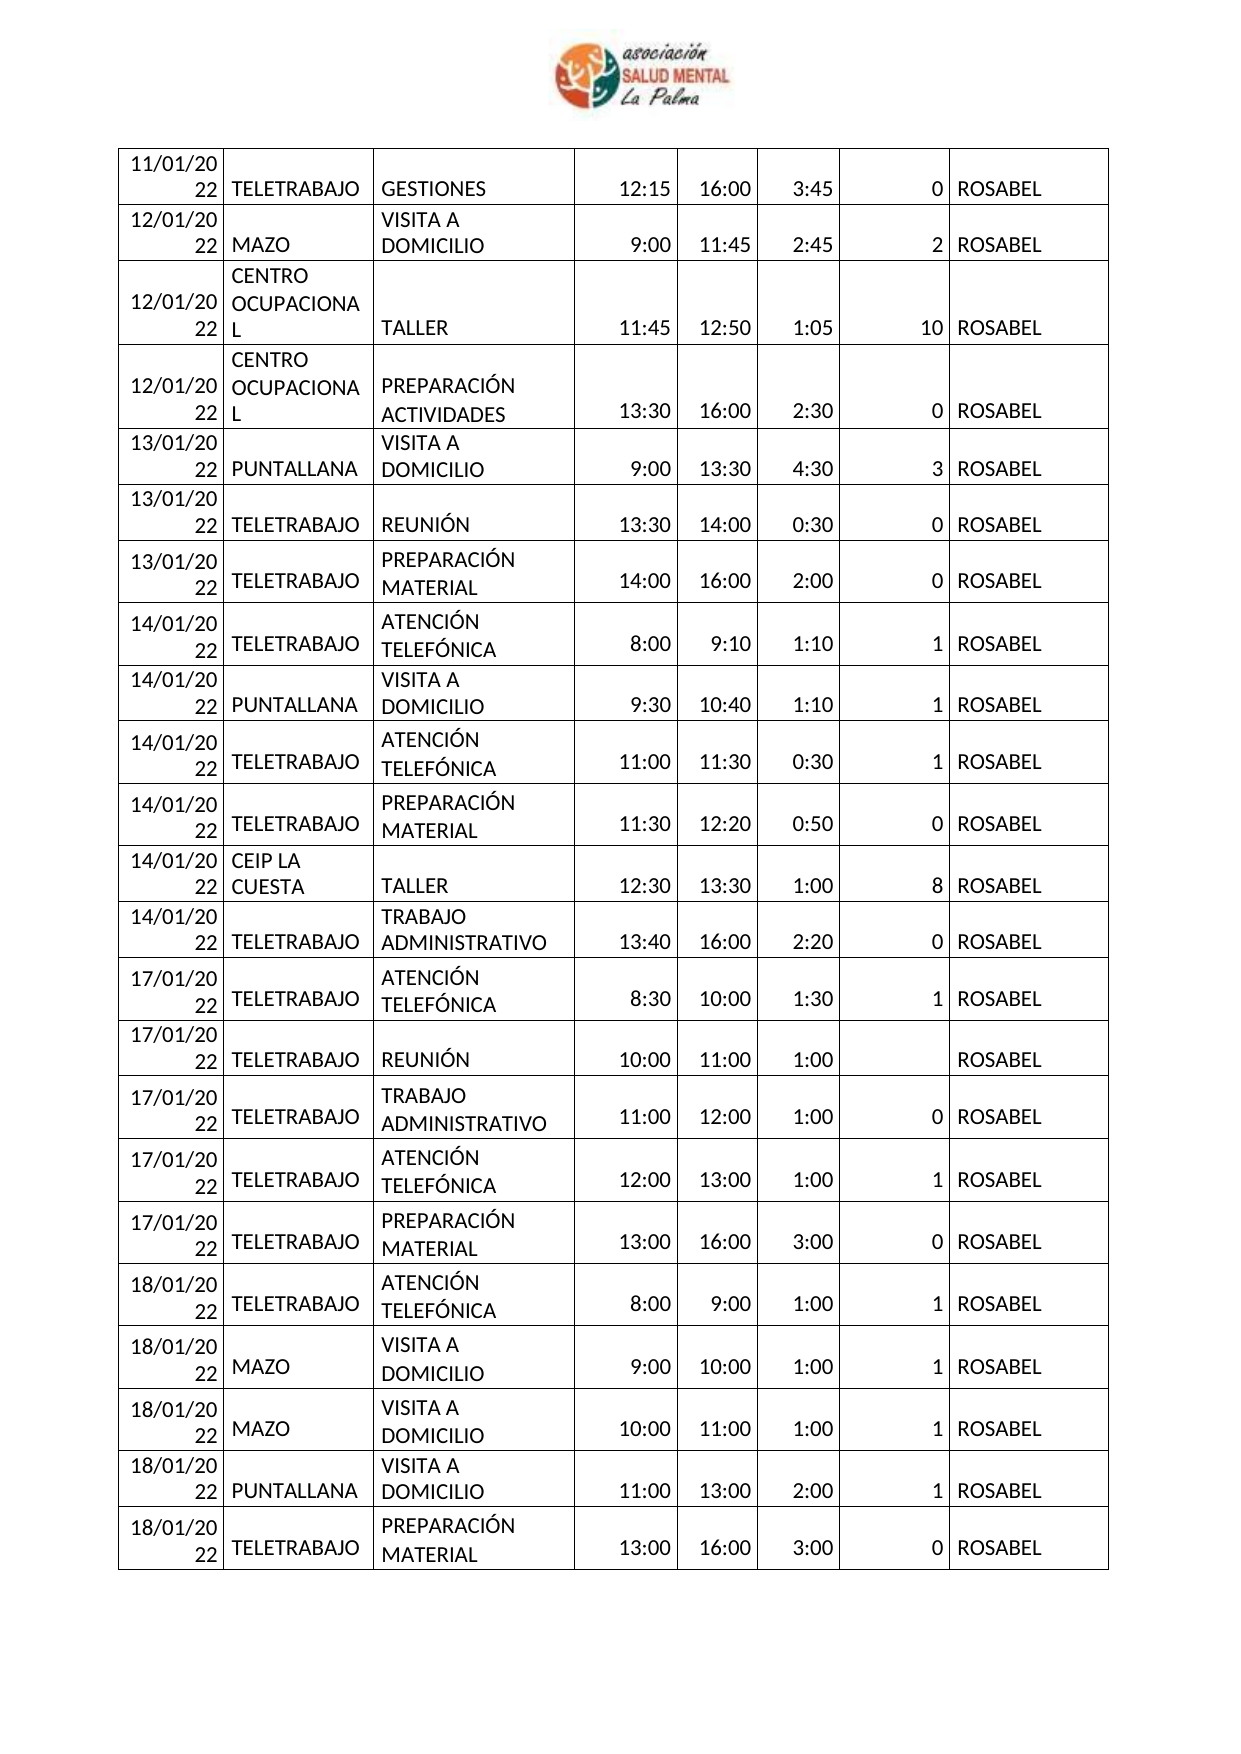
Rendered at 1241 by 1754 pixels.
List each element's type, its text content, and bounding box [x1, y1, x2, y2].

table_cell 1:00 [758, 1139, 839, 1201]
table_cell VISITA A DOMICILIO [374, 429, 574, 484]
table_cell 13:00 [678, 1139, 757, 1201]
table_cell ROSABEL [950, 1507, 1108, 1569]
table_cell 14/01/20 22 [119, 721, 223, 783]
table_cell ROSABEL [950, 1326, 1108, 1388]
table_cell 17/01/20 22 [119, 1139, 223, 1201]
table_cell PREPARACIÓN MATERIAL [374, 1202, 574, 1263]
table_cell 18/01/20 22 [119, 1451, 223, 1506]
table_cell 16:00 [678, 1507, 757, 1569]
table_cell 0:30 [758, 721, 839, 783]
table_cell TELETRABAJO [224, 1021, 373, 1075]
table_cell 11:00 [678, 1021, 757, 1075]
table_cell TRABAJO ADMINISTRATIVO [374, 902, 574, 957]
table_cell ROSABEL [950, 721, 1108, 783]
table_cell 14:00 [575, 541, 677, 602]
table_cell REUNIÓN [374, 1021, 574, 1075]
table_cell ROSABEL [950, 1451, 1108, 1506]
table_cell 16:00 [678, 902, 757, 957]
table_cell 0 [840, 784, 949, 845]
table_cell PUNTALLANA [224, 1451, 373, 1506]
table_cell 13:00 [575, 1202, 677, 1263]
table_cell 1 [840, 1326, 949, 1388]
table_cell 17/01/20 22 [119, 958, 223, 1019]
table_cell ROSABEL [950, 1389, 1108, 1450]
table_cell 1:00 [758, 846, 839, 901]
table_cell 8:30 [575, 958, 677, 1019]
table_cell 1:00 [758, 1326, 839, 1388]
table_cell 13:30 [678, 846, 757, 901]
table_cell 16:00 [678, 345, 757, 428]
table_cell 0 [840, 345, 949, 428]
table_cell 13:00 [575, 1507, 677, 1569]
table_cell VISITA A DOMICILIO [374, 1451, 574, 1506]
table_cell 0 [840, 1202, 949, 1263]
table_cell 1 [840, 1451, 949, 1506]
table_cell 18/01/20 22 [119, 1264, 223, 1325]
table_cell TELETRABAJO [224, 1202, 373, 1263]
table_cell 1 [840, 666, 949, 720]
table_cell 0 [840, 902, 949, 957]
table_cell 10:00 [575, 1021, 677, 1075]
table_cell TELETRABAJO [224, 902, 373, 957]
table_cell 0 [840, 485, 949, 539]
table_cell 13:30 [575, 345, 677, 428]
table_cell 0 [840, 1507, 949, 1569]
table_cell 16:00 [678, 1202, 757, 1263]
table_cell ROSABEL [950, 261, 1108, 344]
table_cell 1:05 [758, 261, 839, 344]
table_cell 13:00 [678, 1451, 757, 1506]
table_cell 12/01/20 22 [119, 345, 223, 428]
table_cell 12/01/20 22 [119, 205, 223, 260]
table_cell 1:10 [758, 666, 839, 720]
table_cell 9:10 [678, 603, 757, 664]
table_cell 12:20 [678, 784, 757, 845]
table_cell ROSABEL [950, 1139, 1108, 1201]
table_cell 10:00 [678, 958, 757, 1019]
table_cell 9:00 [678, 1264, 757, 1325]
table_cell ATENCIÓN TELEFÓNICA [374, 721, 574, 783]
table_cell 4:30 [758, 429, 839, 484]
table_cell 11:30 [678, 721, 757, 783]
table_cell 0:30 [758, 485, 839, 539]
table_cell 1:00 [758, 1076, 839, 1138]
table_cell 17/01/20 22 [119, 1021, 223, 1075]
table_cell 13:30 [678, 429, 757, 484]
table_cell 13/01/20 22 [119, 429, 223, 484]
table_cell PUNTALLANA [224, 666, 373, 720]
table_cell ROSABEL [950, 846, 1108, 901]
table_cell REUNIÓN [374, 485, 574, 539]
table_cell CEIP LA CUESTA [224, 846, 373, 901]
table_cell ROSABEL [950, 784, 1108, 845]
table_cell 16:00 [678, 541, 757, 602]
table_cell 13/01/20 22 [119, 485, 223, 539]
table_cell 0 [840, 1076, 949, 1138]
table_cell ROSABEL [950, 345, 1108, 428]
table_header ROSABEL [950, 149, 1108, 204]
table_cell 12:50 [678, 261, 757, 344]
table_cell 0:50 [758, 784, 839, 845]
table_cell 14/01/20 22 [119, 603, 223, 664]
table_cell 14/01/20 22 [119, 846, 223, 901]
table_cell 18/01/20 22 [119, 1507, 223, 1569]
table_cell 10:00 [575, 1389, 677, 1450]
table_cell 1:30 [758, 958, 839, 1019]
table_cell 3:00 [758, 1202, 839, 1263]
table_header 12:15 [575, 149, 677, 204]
table_cell 1:00 [758, 1021, 839, 1075]
table_cell ROSABEL [950, 666, 1108, 720]
table_cell 1 [840, 1139, 949, 1201]
table_cell PUNTALLANA [224, 429, 373, 484]
table_cell 1 [840, 1264, 949, 1325]
table_cell ROSABEL [950, 1202, 1108, 1263]
table_header GESTIONES [374, 149, 574, 204]
table_cell 13:40 [575, 902, 677, 957]
table_cell PREPARACIÓN ACTIVIDADES [374, 345, 574, 428]
table_cell 11:00 [575, 1451, 677, 1506]
table_cell 1 [840, 721, 949, 783]
table_cell 9:00 [575, 1326, 677, 1388]
table_cell 9:00 [575, 205, 677, 260]
table_cell ROSABEL [950, 541, 1108, 602]
table_cell 11:00 [575, 721, 677, 783]
table_cell 14/01/20 22 [119, 902, 223, 957]
table_cell ROSABEL [950, 205, 1108, 260]
table_cell 1 [840, 603, 949, 664]
table_cell TELETRABAJO [224, 1507, 373, 1569]
table_cell TELETRABAJO [224, 485, 373, 539]
table_cell VISITA A DOMICILIO [374, 1326, 574, 1388]
table_cell MAZO [224, 1389, 373, 1450]
table_cell MAZO [224, 205, 373, 260]
table_cell VISITA A DOMICILIO [374, 205, 574, 260]
table_header 11/01/20 22 [119, 149, 223, 204]
table_cell ATENCIÓN TELEFÓNICA [374, 1264, 574, 1325]
table_cell 2:45 [758, 205, 839, 260]
table_cell MAZO [224, 1326, 373, 1388]
table_cell 17/01/20 22 [119, 1202, 223, 1263]
table_cell 8:00 [575, 1264, 677, 1325]
table_cell 8:00 [575, 603, 677, 664]
table_cell 2:20 [758, 902, 839, 957]
table_cell 1:00 [758, 1264, 839, 1325]
table_cell TELETRABAJO [224, 1139, 373, 1201]
table_cell 17/01/20 22 [119, 1076, 223, 1138]
table_cell ATENCIÓN TELEFÓNICA [374, 958, 574, 1019]
table_cell 11:00 [575, 1076, 677, 1138]
table_cell 1:10 [758, 603, 839, 664]
table_cell TALLER [374, 846, 574, 901]
table_cell 1:00 [758, 1389, 839, 1450]
table_cell 14/01/20 22 [119, 784, 223, 845]
table_cell 11:45 [678, 205, 757, 260]
table_cell ROSABEL [950, 485, 1108, 539]
table_cell TELETRABAJO [224, 1076, 373, 1138]
table_header 16:00 [678, 149, 757, 204]
table_cell ROSABEL [950, 1076, 1108, 1138]
table_cell PREPARACIÓN MATERIAL [374, 1507, 574, 1569]
table_cell 1 [840, 958, 949, 1019]
table_cell 8 [840, 846, 949, 901]
table_cell 10:40 [678, 666, 757, 720]
table_cell ATENCIÓN TELEFÓNICA [374, 1139, 574, 1201]
table_cell 12:00 [678, 1076, 757, 1138]
table_cell VISITA A DOMICILIO [374, 1389, 574, 1450]
table_cell 9:30 [575, 666, 677, 720]
table_cell 10:00 [678, 1326, 757, 1388]
table_cell TELETRABAJO [224, 541, 373, 602]
table_cell [840, 1021, 949, 1075]
table_header TELETRABAJO [224, 149, 373, 204]
table_cell 2:30 [758, 345, 839, 428]
table_cell 0 [840, 541, 949, 602]
table_cell 18/01/20 22 [119, 1326, 223, 1388]
table_cell 3:00 [758, 1507, 839, 1569]
table_cell TELETRABAJO [224, 721, 373, 783]
table_cell TELETRABAJO [224, 958, 373, 1019]
table_cell 11:00 [678, 1389, 757, 1450]
table_cell CENTRO OCUPACIONA L [224, 261, 373, 344]
table_cell 2:00 [758, 541, 839, 602]
table_cell PREPARACIÓN MATERIAL [374, 784, 574, 845]
table_cell 13/01/20 22 [119, 541, 223, 602]
table_cell TELETRABAJO [224, 1264, 373, 1325]
table_cell 11:30 [575, 784, 677, 845]
table_cell ATENCIÓN TELEFÓNICA [374, 603, 574, 664]
table_cell ROSABEL [950, 603, 1108, 664]
table_cell 14/01/20 22 [119, 666, 223, 720]
table_cell 12:30 [575, 846, 677, 901]
table_cell 2 [840, 205, 949, 260]
table_cell ROSABEL [950, 1264, 1108, 1325]
table_cell 3 [840, 429, 949, 484]
table_cell 18/01/20 22 [119, 1389, 223, 1450]
table_cell PREPARACIÓN MATERIAL [374, 541, 574, 602]
table_cell ROSABEL [950, 902, 1108, 957]
table_cell TELETRABAJO [224, 784, 373, 845]
table_header 3:45 [758, 149, 839, 204]
table_cell 1 [840, 1389, 949, 1450]
table_cell 11:45 [575, 261, 677, 344]
table_cell ROSABEL [950, 429, 1108, 484]
table_cell 14:00 [678, 485, 757, 539]
table_cell VISITA A DOMICILIO [374, 666, 574, 720]
table_cell 9:00 [575, 429, 677, 484]
table_header 0 [840, 149, 949, 204]
table_cell ROSABEL [950, 1021, 1108, 1075]
table_cell TALLER [374, 261, 574, 344]
table_cell 12:00 [575, 1139, 677, 1201]
table_cell 2:00 [758, 1451, 839, 1506]
table_cell TRABAJO ADMINISTRATIVO [374, 1076, 574, 1138]
table_cell TELETRABAJO [224, 603, 373, 664]
table_cell ROSABEL [950, 958, 1108, 1019]
table_cell 12/01/20 22 [119, 261, 223, 344]
picture [548, 29, 735, 121]
table_cell 10 [840, 261, 949, 344]
table_cell CENTRO OCUPACIONA L [224, 345, 373, 428]
table_cell 13:30 [575, 485, 677, 539]
